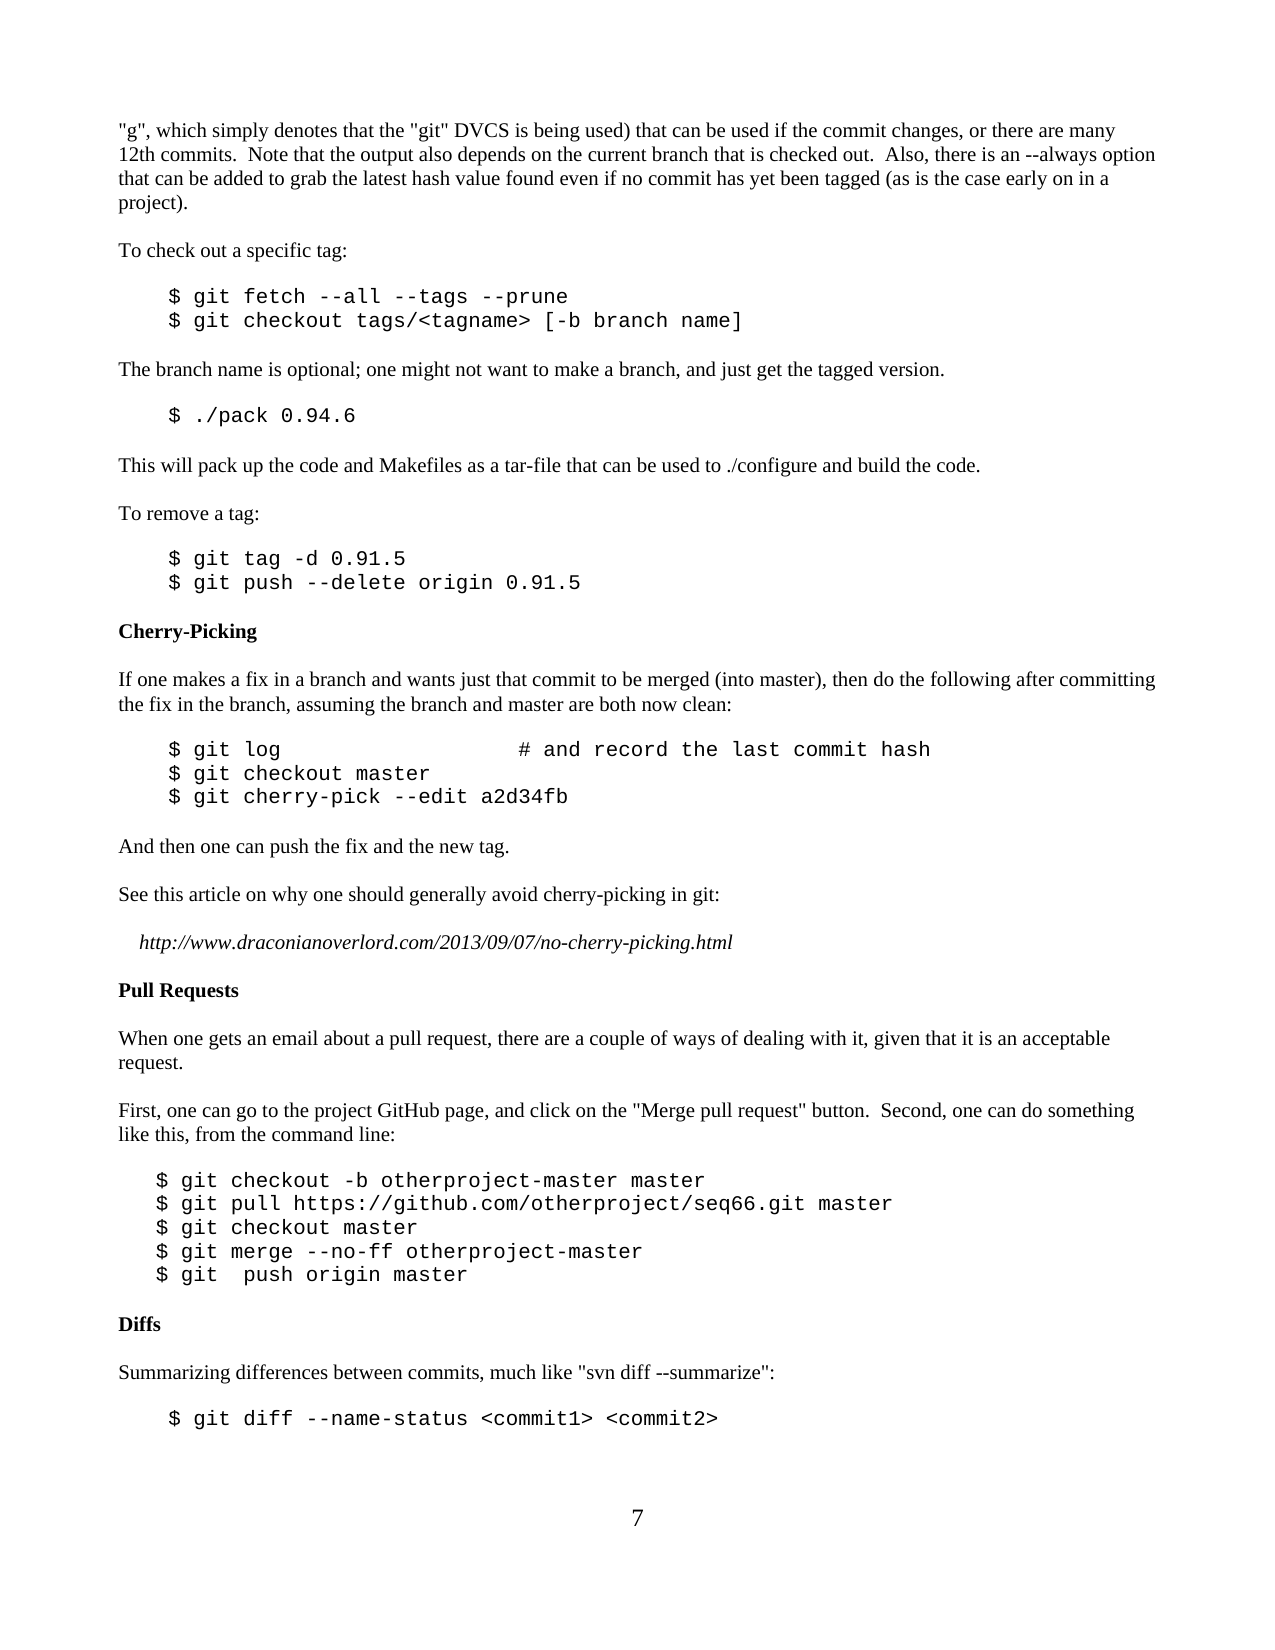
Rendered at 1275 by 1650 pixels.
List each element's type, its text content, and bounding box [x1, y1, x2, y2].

text $ git pull https://github.com/otherproject/seq66.git master [118, 1193, 1157, 1217]
text $ git push --delete origin 0.91.5 [118, 572, 1157, 596]
text To check out a specific tag: [118, 238, 1157, 262]
text Summarizing differences between commits, much like "svn diff --summarize": [118, 1360, 1157, 1384]
text See this article on why one should generally avoid cherry-picking in git: [118, 882, 1157, 906]
text First, one can go to the project GitHub page, and click on the "Merge pull request" button. Second, one can do something like this, from the command line: [118, 1098, 1157, 1146]
text Diffs [118, 1312, 1157, 1336]
text $ git checkout -b otherproject-master master [118, 1170, 1157, 1193]
text $ git checkout master [118, 763, 1157, 786]
text $ git push origin master [118, 1264, 1157, 1288]
text When one gets an email about a pull request, there are a couple of ways of dealing with it, given that it is an acceptable request. [118, 1026, 1157, 1074]
text $ git tag -d 0.91.5 [118, 548, 1157, 572]
text $ git merge --no-ff otherproject-master [118, 1241, 1157, 1264]
text If one makes a fix in a branch and wants just that commit to be merged (into master), then do the following after committing the fix in the branch, assuming the branch and master are both now clean: [118, 667, 1157, 716]
text $ git checkout master [118, 1217, 1157, 1241]
text And then one can push the fix and the new tag. [118, 834, 1157, 858]
text $ git diff --name-status <commit1> <commit2> [118, 1407, 1157, 1431]
text Pull Requests [118, 978, 1157, 1002]
text $ git log # and record the last commit hash [118, 739, 1157, 763]
text http://www.draconianoverlord.com/2013/09/07/no-cherry-picking.html [118, 930, 1157, 954]
text "g", which simply denotes that the "git" DVCS is being used) that can be used if the commit changes, or there are many 12th commits. Note that the output also depends on the current branch that is checked out. Also, there is an --always option that can be added to grab the latest hash value found even if no commit has yet been tagged (as is the case early on in a project). [118, 118, 1157, 214]
text $ git cherry-pick --edit a2d34fb [118, 786, 1157, 810]
text Cherry-Picking [118, 619, 1157, 643]
text This will pack up the code and Makefiles as a tar-file that can be used to ./configure and build the code. [118, 452, 1157, 477]
text $ git checkout tags/<tagname> [-b branch name] [118, 310, 1157, 333]
text The branch name is optional; one might not want to make a branch, and just get the tagged version. [118, 357, 1157, 381]
text To remove a tag: [118, 501, 1157, 525]
text $ git fetch --all --tags --prune [118, 286, 1157, 310]
text $ ./pack 0.94.6 [118, 405, 1157, 428]
